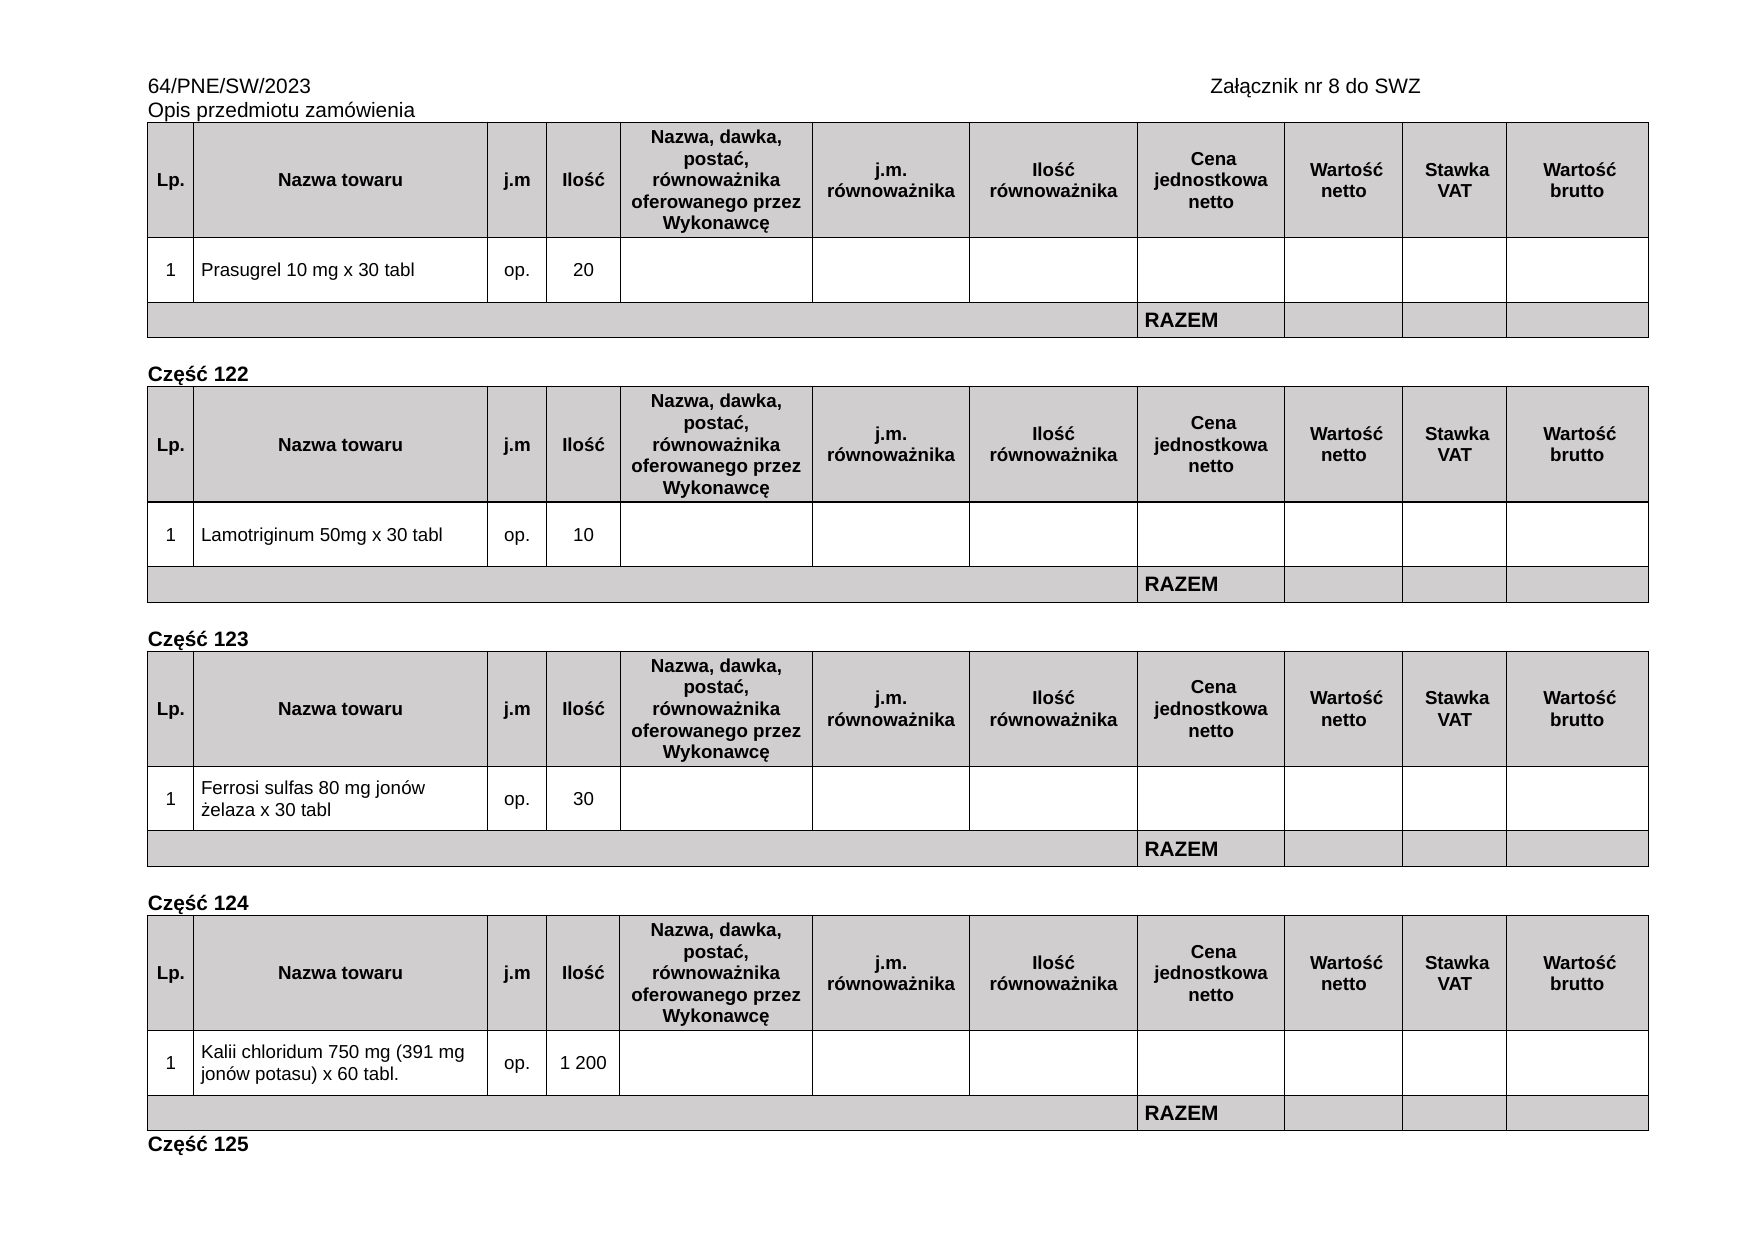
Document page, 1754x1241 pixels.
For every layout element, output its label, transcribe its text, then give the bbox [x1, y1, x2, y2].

table_cell [1507, 1031, 1648, 1095]
table_header Nazwa towaru [194, 387, 487, 501]
table_cell RAZEM [1138, 1096, 1284, 1130]
table_cell RAZEM [1138, 303, 1284, 337]
table_cell Lamotriginum 50mg x 30 tabl [194, 503, 487, 566]
table_header Nazwa towaru [194, 916, 487, 1030]
table_header j.m [488, 916, 546, 1030]
table_cell [620, 1031, 812, 1095]
table_header Stawka VAT [1403, 916, 1506, 1030]
table_cell [1507, 767, 1648, 830]
table_cell [1285, 767, 1402, 830]
table_cell op. [488, 238, 546, 302]
table_cell [621, 238, 812, 302]
table_header Cena jednostkowa netto [1138, 387, 1284, 501]
table_cell 1 [148, 767, 193, 830]
text Część 125 [148, 1131, 1606, 1155]
table_header Ilość [547, 123, 620, 237]
table_cell Prasugrel 10 mg x 30 tabl [194, 238, 487, 302]
table_header Cena jednostkowa netto [1138, 123, 1284, 237]
table_cell Kalii chloridum 750 mg (391 mg jonów potasu) x 60 tabl. [194, 1031, 487, 1095]
table_header Ilość równoważnika [970, 916, 1137, 1030]
table_cell [813, 1031, 969, 1095]
table_cell [970, 767, 1137, 830]
table_header Wartość netto [1285, 916, 1402, 1030]
table_header Cena jednostkowa netto [1138, 916, 1284, 1030]
table_cell [1403, 503, 1506, 566]
text Część 122 [148, 362, 1606, 386]
table_cell [1403, 303, 1506, 337]
table_header Lp. [148, 387, 193, 501]
table_cell op. [488, 503, 546, 566]
table_cell [1507, 503, 1648, 566]
table_header Wartość brutto [1507, 652, 1648, 766]
table_header Wartość netto [1285, 652, 1402, 766]
table_cell 1 [148, 1031, 193, 1095]
table_cell [970, 503, 1137, 566]
table_cell [1285, 567, 1402, 602]
table_cell [621, 767, 812, 830]
table_header Ilość równoważnika [970, 652, 1137, 766]
table_header j.m. równoważnika [813, 123, 969, 237]
table_cell 30 [547, 767, 620, 830]
table_cell [1507, 238, 1648, 302]
table_cell RAZEM [1138, 567, 1284, 602]
table_cell [970, 1031, 1137, 1095]
table_header Nazwa towaru [194, 123, 487, 237]
table_cell 20 [547, 238, 620, 302]
table_header Wartość brutto [1507, 123, 1648, 237]
table_header Stawka VAT [1403, 387, 1506, 501]
table_cell [148, 567, 1137, 602]
table_header Ilość [547, 652, 620, 766]
text Część 124 [148, 891, 1606, 915]
table_cell [1403, 238, 1506, 302]
table_cell [1285, 1096, 1402, 1130]
table_cell 1 [148, 503, 193, 566]
table_header j.m [488, 123, 546, 237]
table_cell [1403, 1031, 1506, 1095]
table_cell [1138, 767, 1284, 830]
table_header Stawka VAT [1403, 652, 1506, 766]
text Część 123 [148, 627, 1606, 651]
table_cell [970, 238, 1137, 302]
table_header j.m. równoważnika [813, 387, 969, 501]
table_header Lp. [148, 916, 193, 1030]
table_cell [1507, 1096, 1648, 1130]
table_header j.m. równoważnika [813, 652, 969, 766]
table_cell [1138, 1031, 1284, 1095]
table_header Stawka VAT [1403, 123, 1506, 237]
table_cell op. [488, 767, 546, 830]
table_header Wartość netto [1285, 123, 1402, 237]
table_header Nazwa, dawka, postać, równoważnika oferowanego przez Wykonawcę [620, 916, 812, 1030]
table_header Wartość brutto [1507, 387, 1648, 501]
table_cell [1138, 503, 1284, 566]
table_cell [1403, 831, 1506, 866]
table_cell op. [488, 1031, 546, 1095]
table_cell [1285, 238, 1402, 302]
table_header Wartość netto [1285, 387, 1402, 501]
table_cell [813, 767, 969, 830]
table_header Ilość [547, 916, 619, 1030]
table_cell [1507, 567, 1648, 602]
table_cell [813, 238, 969, 302]
table_cell [148, 831, 1137, 866]
table_header Ilość [547, 387, 620, 501]
table_header Lp. [148, 652, 193, 766]
table_cell [1138, 238, 1284, 302]
table_header Nazwa towaru [194, 652, 487, 766]
table_cell [1285, 831, 1402, 866]
table_cell [1507, 303, 1648, 337]
table_header Wartość brutto [1507, 916, 1648, 1030]
table_cell [1403, 1096, 1506, 1130]
table_header j.m [488, 652, 546, 766]
table_cell [148, 303, 1137, 337]
table_cell [1507, 831, 1648, 866]
table_header Cena jednostkowa netto [1138, 652, 1284, 766]
table_cell 10 [547, 503, 620, 566]
table_cell [1403, 767, 1506, 830]
table_cell [1285, 1031, 1402, 1095]
table_cell RAZEM [1138, 831, 1284, 866]
table_cell Ferrosi sulfas 80 mg jonów żelaza x 30 tabl [194, 767, 487, 830]
table_header Ilość równoważnika [970, 387, 1137, 501]
table_header j.m. równoważnika [813, 916, 969, 1030]
table_cell [1285, 303, 1402, 337]
table_cell 1 [148, 238, 193, 302]
table_cell 1 200 [547, 1031, 619, 1095]
table_cell [621, 503, 812, 566]
table_header Nazwa, dawka, postać, równoważnika oferowanego przez Wykonawcę [621, 123, 812, 237]
table_cell [813, 503, 969, 566]
table_header Lp. [148, 123, 193, 237]
table_header Ilość równoważnika [970, 123, 1137, 237]
table_header Nazwa, dawka, postać, równoważnika oferowanego przez Wykonawcę [621, 652, 812, 766]
table_header j.m [488, 387, 546, 501]
table_header Nazwa, dawka, postać, równoważnika oferowanego przez Wykonawcę [621, 387, 812, 501]
table_cell [148, 1096, 1137, 1130]
table_cell [1403, 567, 1506, 602]
table_cell [1285, 503, 1402, 566]
